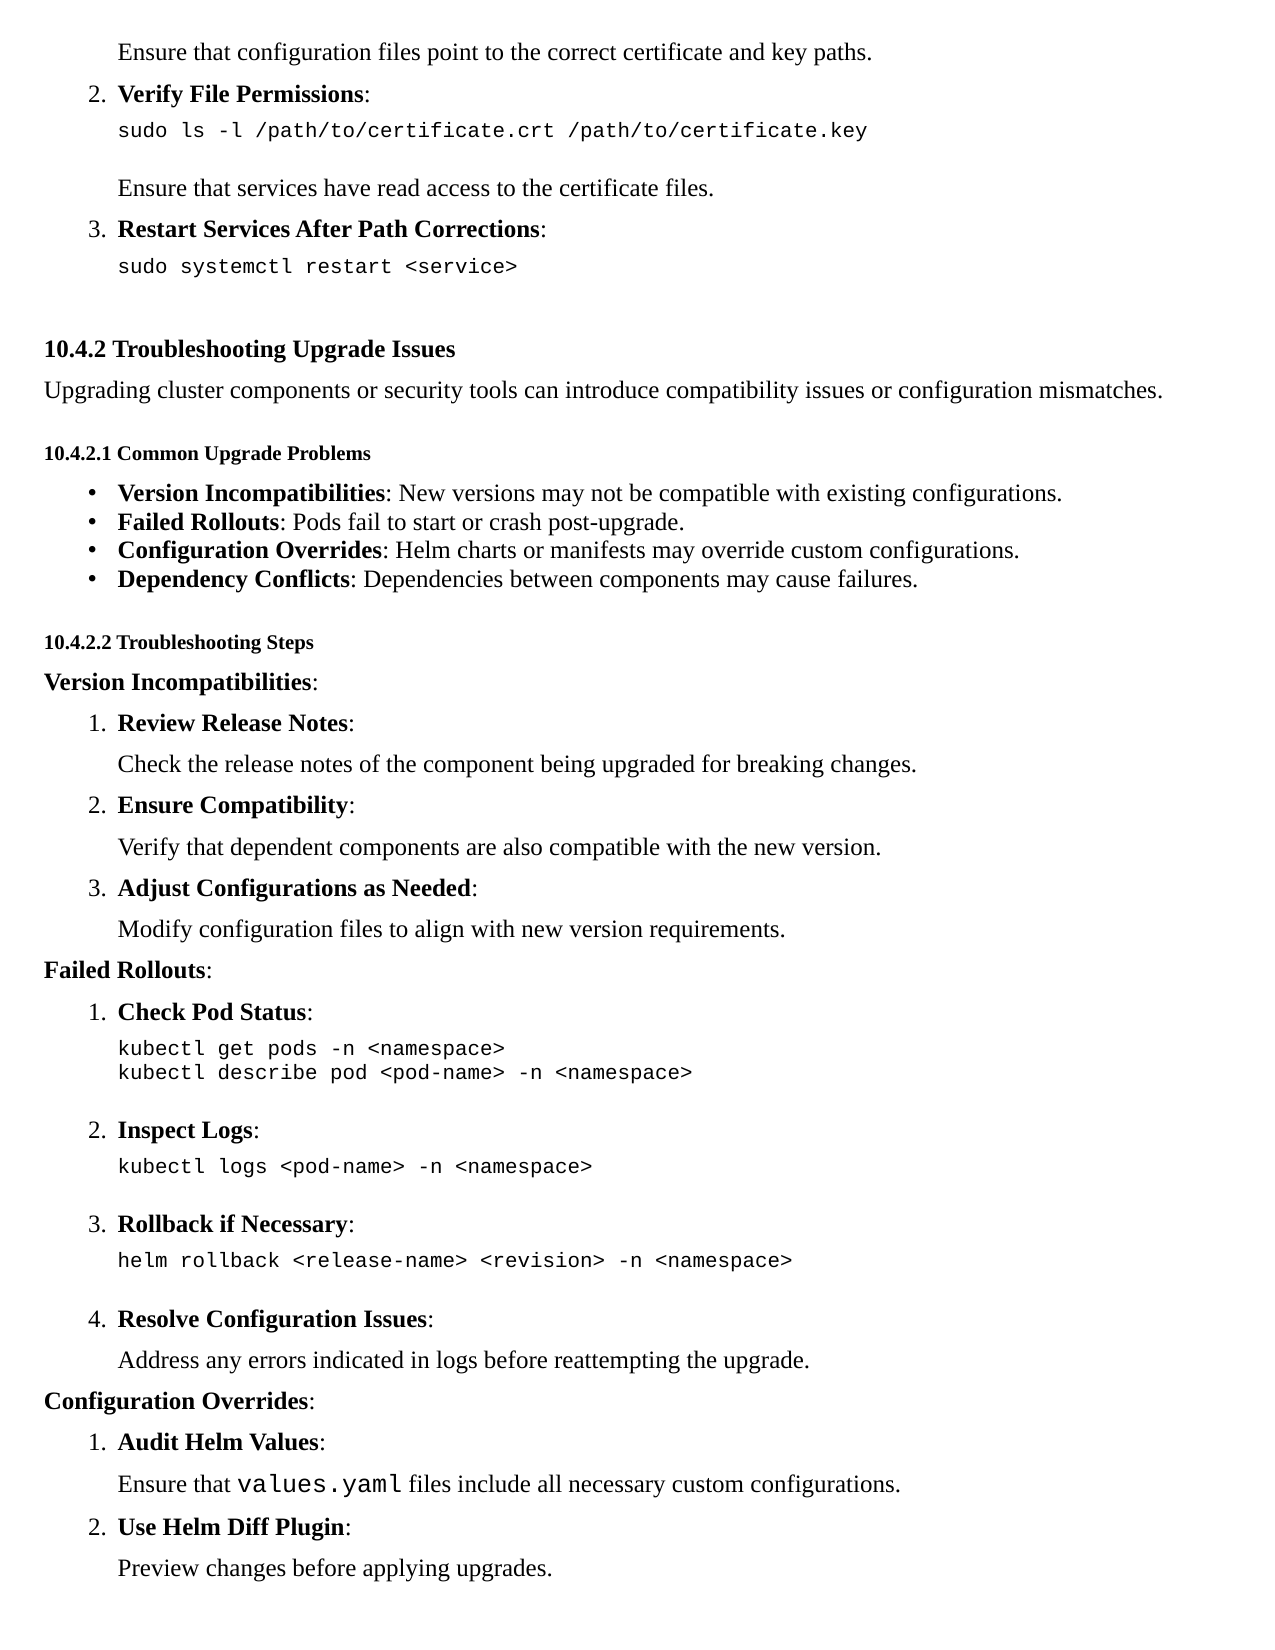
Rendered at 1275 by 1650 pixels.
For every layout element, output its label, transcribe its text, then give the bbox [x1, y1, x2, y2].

text Version Incompatibilities: [44, 667, 1217, 696]
list helm rollback <release-name> <revision> -n <namespace> [88, 1251, 1217, 1274]
list sudo ls -l /path/to/certificate.crt /path/to/certificate.key [88, 120, 1217, 144]
subtitle 10.4.2.2 Troubleshooting Steps [44, 630, 1217, 654]
list Review Release Notes: [88, 708, 1217, 737]
subtitle 10.4.2 Troubleshooting Upgrade Issues [44, 334, 1217, 362]
list Audit Helm Values: [88, 1427, 1217, 1456]
list kubectl logs <pod-name> -n <namespace> [88, 1156, 1217, 1180]
list Configuration Overrides: Helm charts or manifests may override custom configurations. [88, 535, 1217, 564]
list Dependency Conflicts: Dependencies between components may cause failures. [88, 564, 1217, 593]
list Inspect Logs: [88, 1115, 1217, 1144]
list Restart Services After Path Corrections: [88, 214, 1217, 243]
list Check the release notes of the component being upgraded for breaking changes. [88, 749, 1217, 778]
list kubectl get pods -n <namespace> [88, 1038, 1217, 1062]
list Ensure that services have read access to the certificate files. [88, 173, 1217, 202]
list kubectl describe pod <pod-name> -n <namespace> [88, 1062, 1217, 1085]
list Ensure Compatibility: [88, 791, 1217, 819]
list Verify File Permissions: [88, 79, 1217, 107]
list Failed Rollouts: Pods fail to start or crash post-upgrade. [88, 507, 1217, 535]
list Adjust Configurations as Needed: [88, 873, 1217, 902]
list Use Helm Diff Plugin: [88, 1512, 1217, 1541]
list Address any errors indicated in logs before reattempting the upgrade. [88, 1345, 1217, 1374]
text Upgrading cluster components or security tools can introduce compatibility issues or configuration mismatches. [44, 375, 1217, 404]
list Modify configuration files to align with new version requirements. [88, 914, 1217, 943]
list Preview changes before applying upgrades. [88, 1553, 1217, 1582]
list sudo systemctl restart <service> [88, 256, 1217, 279]
list Resolve Configuration Issues: [88, 1304, 1217, 1332]
list Ensure that values.yaml files include all necessary custom configurations. [88, 1469, 1217, 1499]
list Check Pod Status: [88, 997, 1217, 1026]
list Rollback if Necessary: [88, 1209, 1217, 1238]
list Version Incompatibilities: New versions may not be compatible with existing configurations. [88, 478, 1217, 507]
text Failed Rollouts: [44, 956, 1217, 984]
list Verify that dependent components are also compatible with the new version. [88, 832, 1217, 861]
list Ensure that configuration files point to the correct certificate and key paths. [88, 37, 1217, 66]
text Configuration Overrides: [44, 1386, 1217, 1415]
subtitle 10.4.2.1 Common Upgrade Problems [44, 441, 1217, 465]
